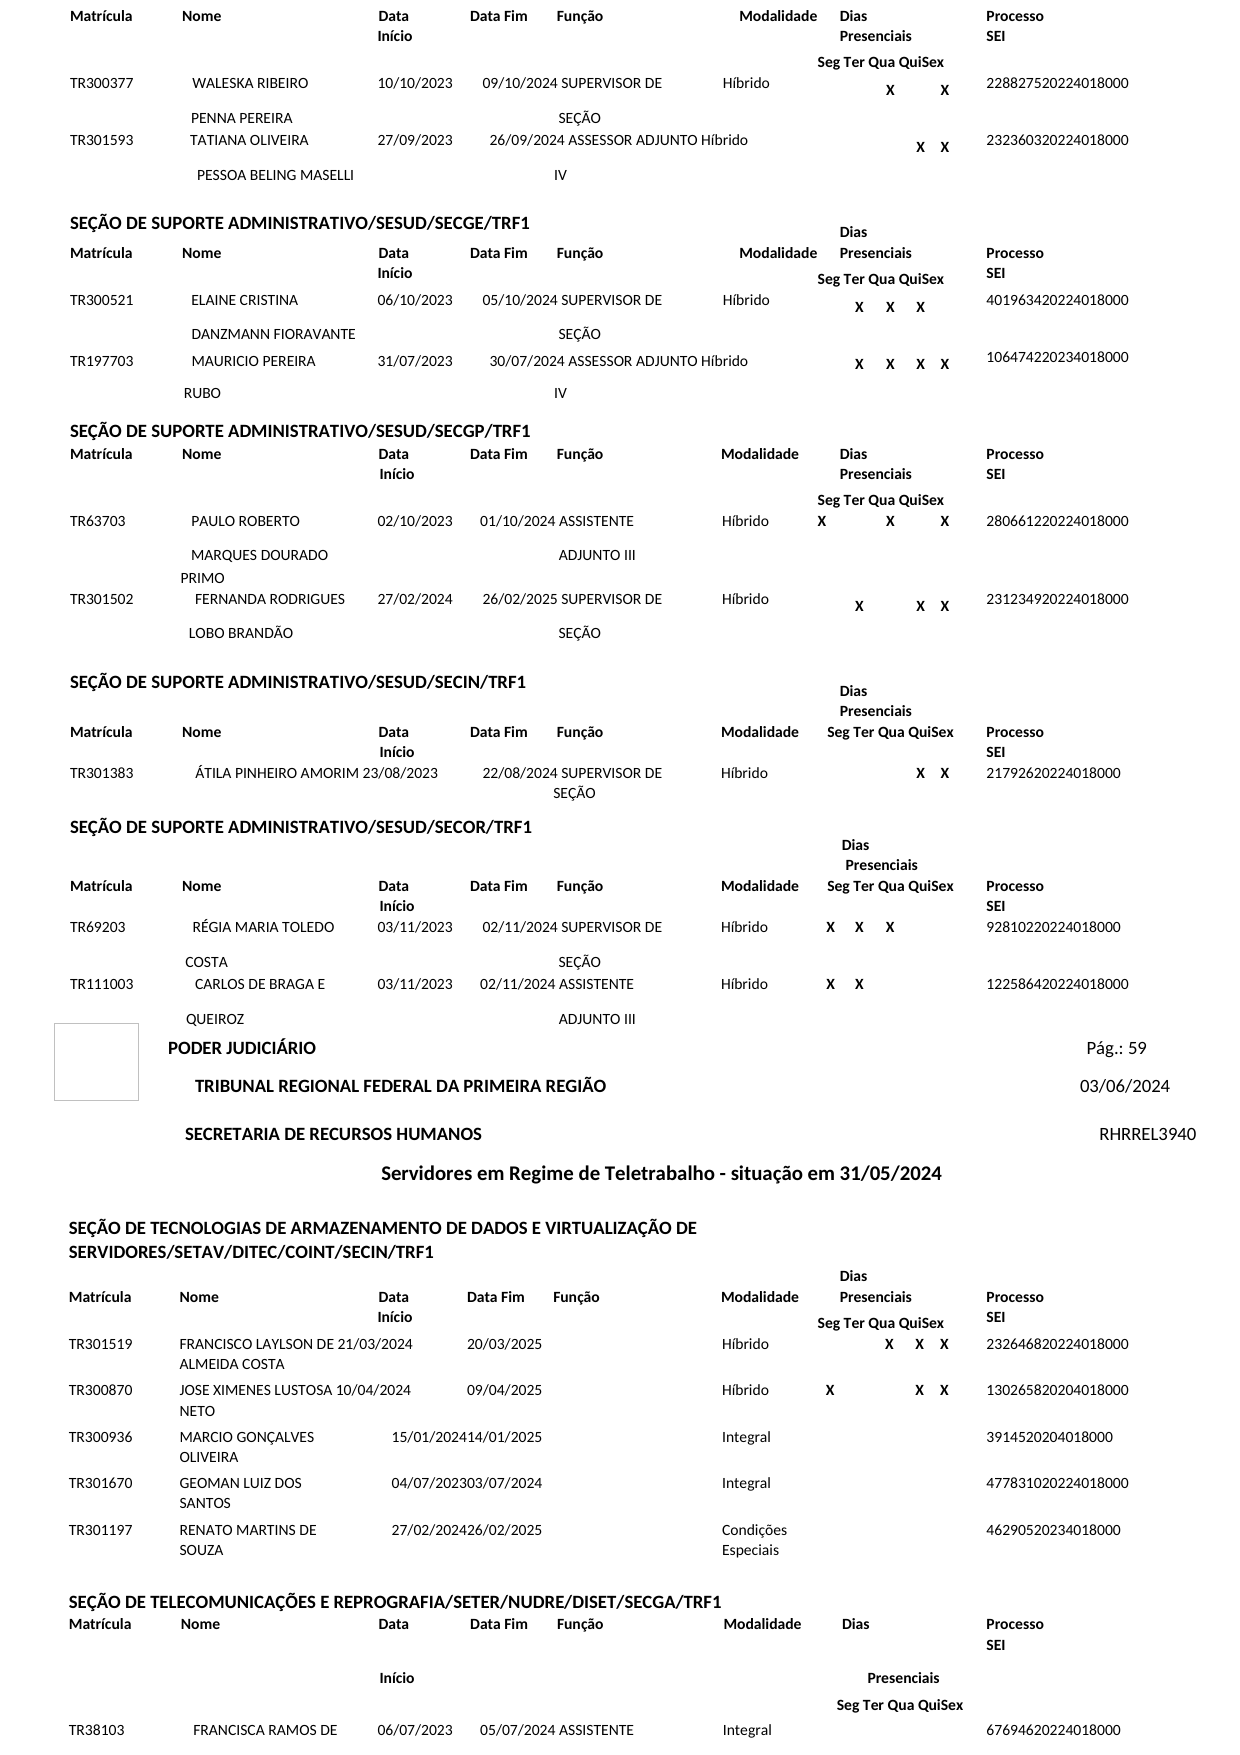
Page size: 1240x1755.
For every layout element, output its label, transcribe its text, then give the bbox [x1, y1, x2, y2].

table_cell X [940, 1380, 986, 1427]
table_cell 14/01/2025 [467, 1427, 553, 1473]
table_cell [553, 1380, 721, 1427]
table_cell X [909, 1334, 940, 1380]
table_cell [940, 1520, 986, 1614]
table_cell TR301383 ÁTILA PINHEIRO AMORIM 23/08/2023 22/08/2024 SUPERVISOR DE SEÇÃO SEÇÃO DE SUPORTE ADMINISTRATIVO/SESUD/SECOR/TRF1 [70, 763, 721, 876]
table_cell TR197703 MAURICIO PEREIRA 31/07/2023 30/07/2024 ASSESSOR ADJUNTO Híbrido [70, 347, 817, 376]
table_cell [553, 1520, 721, 1566]
table_cell MARCIO GONÇALVES 15/01/2024 OLIVEIRA [179, 1427, 467, 1473]
table_cell Data Fim [467, 1287, 553, 1334]
table_cell Modalidade [721, 1287, 817, 1334]
text TRIBUNAL REGIONAL FEDERAL DA PRIMEIRA REGIÃO 03/06/2024 [139, 1070, 1196, 1098]
table_cell Modalidade Seg Ter Qua QuiSex [721, 722, 986, 763]
text [67, 1032, 138, 1060]
table_cell [818, 1427, 885, 1473]
table_cell Seg Ter Qua QuiSex [69, 1691, 986, 1720]
table_cell [885, 1427, 909, 1473]
table_cell Dias [818, 1241, 986, 1287]
table_cell SEÇÃO DE TELECOMUNICAÇÕES E REPROGRAFIA/SETER/NUDRE/DISET/SECGA/TRF1 [69, 1566, 885, 1614]
table_cell [553, 1473, 721, 1520]
table_cell Processo SEI [986, 243, 1196, 290]
table_cell 232646820224018000 [986, 1334, 1138, 1380]
table_cell X X Dias [818, 131, 986, 243]
table_cell [818, 1334, 885, 1380]
table_cell TR300870 [69, 1380, 179, 1427]
table_cell X [909, 1380, 940, 1427]
table_cell GEOMAN LUIZ DOS 04/07/2023 SANTOS [179, 1473, 467, 1520]
table_cell X X X [818, 290, 986, 347]
table_cell 477831020224018000 [986, 1473, 1138, 1520]
table_cell [940, 1427, 986, 1473]
table_cell X X X X [818, 347, 986, 444]
table_cell Híbrido [721, 1380, 817, 1427]
table_cell X [818, 1380, 885, 1427]
table_cell Dias Presenciais Seg Ter Qua QuiSex [818, 6, 986, 73]
table_cell X X X [818, 511, 986, 589]
subtitle SECRETARIA DE RECURSOS HUMANOS RHRREL3940 [67, 1118, 1198, 1147]
table_cell RUBO IV SEÇÃO DE SUPORTE ADMINISTRATIVO/SESUD/SECGP/TRF1 [70, 376, 721, 444]
table_cell X X X Dias Presenciais [818, 589, 986, 722]
table_cell 26/02/2025 [467, 1520, 553, 1566]
table_cell 21792620224018000 [986, 763, 1196, 876]
table_cell Híbrido [721, 589, 817, 722]
table_cell 122586420224018000 [986, 975, 1196, 1032]
table_cell [721, 1241, 817, 1287]
table_cell 106474220234018000 [986, 347, 1196, 444]
table_cell Matrícula Nome Data Data Fim Função Modalidade Dias [69, 1615, 909, 1661]
table_cell [909, 1427, 940, 1473]
table_cell [909, 1473, 940, 1520]
table_cell [940, 1473, 986, 1520]
table_cell Processo SEI [986, 444, 1196, 511]
table_cell 228827520224018000 [986, 73, 1196, 131]
table_cell [553, 1241, 721, 1287]
table_cell [553, 1427, 721, 1473]
table_cell [553, 1334, 721, 1380]
table_cell 130265820204018000 [986, 1380, 1138, 1427]
table_cell TR63703 PAULO ROBERTO 02/10/2023 01/10/2024 ASSISTENTE MARQUES DOURADO ADJUNTO III PRIMO [70, 511, 721, 589]
table_cell Integral [721, 1473, 817, 1520]
table_cell Matrícula Nome Data Data Fim Função Modalidade Início [70, 6, 817, 73]
table_cell Presenciais Seg Ter Qua QuiSex [818, 1287, 986, 1334]
table_cell RENATO MARTINS DE 27/02/2024 SOUZA [179, 1520, 467, 1566]
table_cell 92810220224018000 [986, 918, 1196, 974]
table_cell Processo SEI [986, 1287, 1138, 1334]
table_cell TR301519 [69, 1334, 179, 1380]
table_cell TR301593 TATIANA OLIVEIRA 27/09/2023 26/09/2024 ASSESSOR ADJUNTO Híbrido PESSOA BELING MASELLI IV SEÇÃO DE SUPORTE ADMINISTRATIVO/SESUD/SECGE/TRF1 [70, 131, 817, 243]
table_cell Início Presenciais [69, 1661, 940, 1691]
table_cell [940, 1615, 986, 1691]
table_cell Processo SEI [986, 876, 1196, 917]
table_header [986, 1161, 1138, 1287]
table_cell X [940, 1334, 986, 1380]
table_cell Integral [721, 1427, 817, 1473]
text PODER JUDICIÁRIO Pág.: 59 [139, 1032, 1196, 1060]
table_cell TR111003 CARLOS DE BRAGA E 03/11/2023 02/11/2024 ASSISTENTE QUEIROZ ADJUNTO III [70, 975, 721, 1032]
table_cell TR301197 [69, 1520, 179, 1566]
table_cell X X [818, 73, 986, 131]
table_cell [909, 1615, 940, 1661]
table_cell Matrícula Nome Data Data Fim Função Início [70, 444, 721, 511]
table_cell Híbrido X X Dias Presenciais [721, 763, 986, 876]
table_cell Híbrido [721, 1334, 817, 1380]
table_cell TR301502 FERNANDA RODRIGUES 27/02/2024 26/02/2025 SUPERVISOR DE LOBO BRANDÃO SEÇÃO SEÇÃO DE SUPORTE ADMINISTRATIVO/SESUD/SECIN/TRF1 [70, 589, 721, 722]
table_header Servidores em Regime de Teletrabalho - situação em 31/05/2024 SEÇÃO DE TECNOLOGIAS DE ARMAZENAMENTO DE DADOS E VIRTUALIZAÇÃO DE [69, 1161, 986, 1241]
table_cell X [885, 1334, 909, 1380]
table_cell Dias Presenciais Seg Ter Qua QuiSex [818, 444, 986, 511]
table_cell [818, 1520, 885, 1566]
table_cell Matrícula Nome Data Data Fim Função Modalidade Início [70, 243, 817, 290]
table_cell [909, 1520, 940, 1614]
table_cell [818, 1473, 885, 1520]
text [67, 1070, 138, 1098]
table_cell FRANCISCO LAYLSON DE 21/03/2024 ALMEIDA COSTA [179, 1334, 467, 1380]
table_cell TR300936 [69, 1427, 179, 1473]
table_cell Matrícula Nome Data Data Fim Função Início [70, 722, 721, 763]
table_cell Modalidade Seg Ter Qua QuiSex [721, 876, 986, 917]
table_cell SERVIDORES/SETAV/DITEC/COINT/SECIN/TRF1 [69, 1241, 553, 1287]
table_cell 67694620224018000 [986, 1720, 1138, 1751]
table_cell Matrícula [69, 1287, 179, 1334]
table_cell Processo SEI [986, 722, 1196, 763]
table_cell Nome Data Início [179, 1287, 467, 1334]
table_cell Modalidade [721, 444, 817, 511]
table_cell JOSE XIMENES LUSTOSA 10/04/2024 NETO [179, 1380, 467, 1427]
table_cell TR300521 ELAINE CRISTINA 06/10/2023 05/10/2024 SUPERVISOR DE Híbrido DANZMANN FIORAVANTE SEÇÃO [70, 290, 817, 347]
table_cell [885, 1473, 909, 1520]
table_cell Híbrido [721, 511, 817, 589]
table_cell TR69203 RÉGIA MARIA TOLEDO 03/11/2023 02/11/2024 SUPERVISOR DE COSTA SEÇÃO [70, 918, 721, 974]
table_cell 401963420224018000 [986, 290, 1196, 347]
table_cell 232360320224018000 [986, 131, 1196, 243]
table_cell [885, 1380, 909, 1427]
table_cell TR38103 FRANCISCA RAMOS DE 06/07/2023 05/07/2024 ASSISTENTE Integral [69, 1720, 986, 1751]
table_cell Função [553, 1287, 721, 1334]
table_cell [885, 1520, 909, 1614]
table_cell 03/07/2024 [467, 1473, 553, 1520]
table_cell 20/03/2025 [467, 1334, 553, 1380]
table_cell Processo SEI [986, 6, 1196, 73]
table_cell 09/04/2025 [467, 1380, 553, 1427]
table_cell TR300377 WALESKA RIBEIRO 10/10/2023 09/10/2024 SUPERVISOR DE Híbrido PENNA PEREIRA SEÇÃO [70, 73, 817, 131]
table_cell Presenciais Seg Ter Qua QuiSex [818, 243, 986, 290]
table_cell 231234920224018000 [986, 589, 1196, 722]
table_cell Condições Especiais [721, 1520, 817, 1566]
table_cell 3914520204018000 [986, 1427, 1138, 1473]
table_cell TR301670 [69, 1473, 179, 1520]
table_cell 280661220224018000 [986, 511, 1196, 589]
table_cell Híbrido X X [721, 975, 986, 1032]
table_cell [721, 376, 817, 444]
table_cell Matrícula Nome Data Data Fim Função Início [70, 876, 721, 917]
table_cell Processo SEI [986, 1615, 1138, 1720]
table_cell Híbrido X X X [721, 918, 986, 974]
table_cell 46290520234018000 [986, 1520, 1138, 1614]
